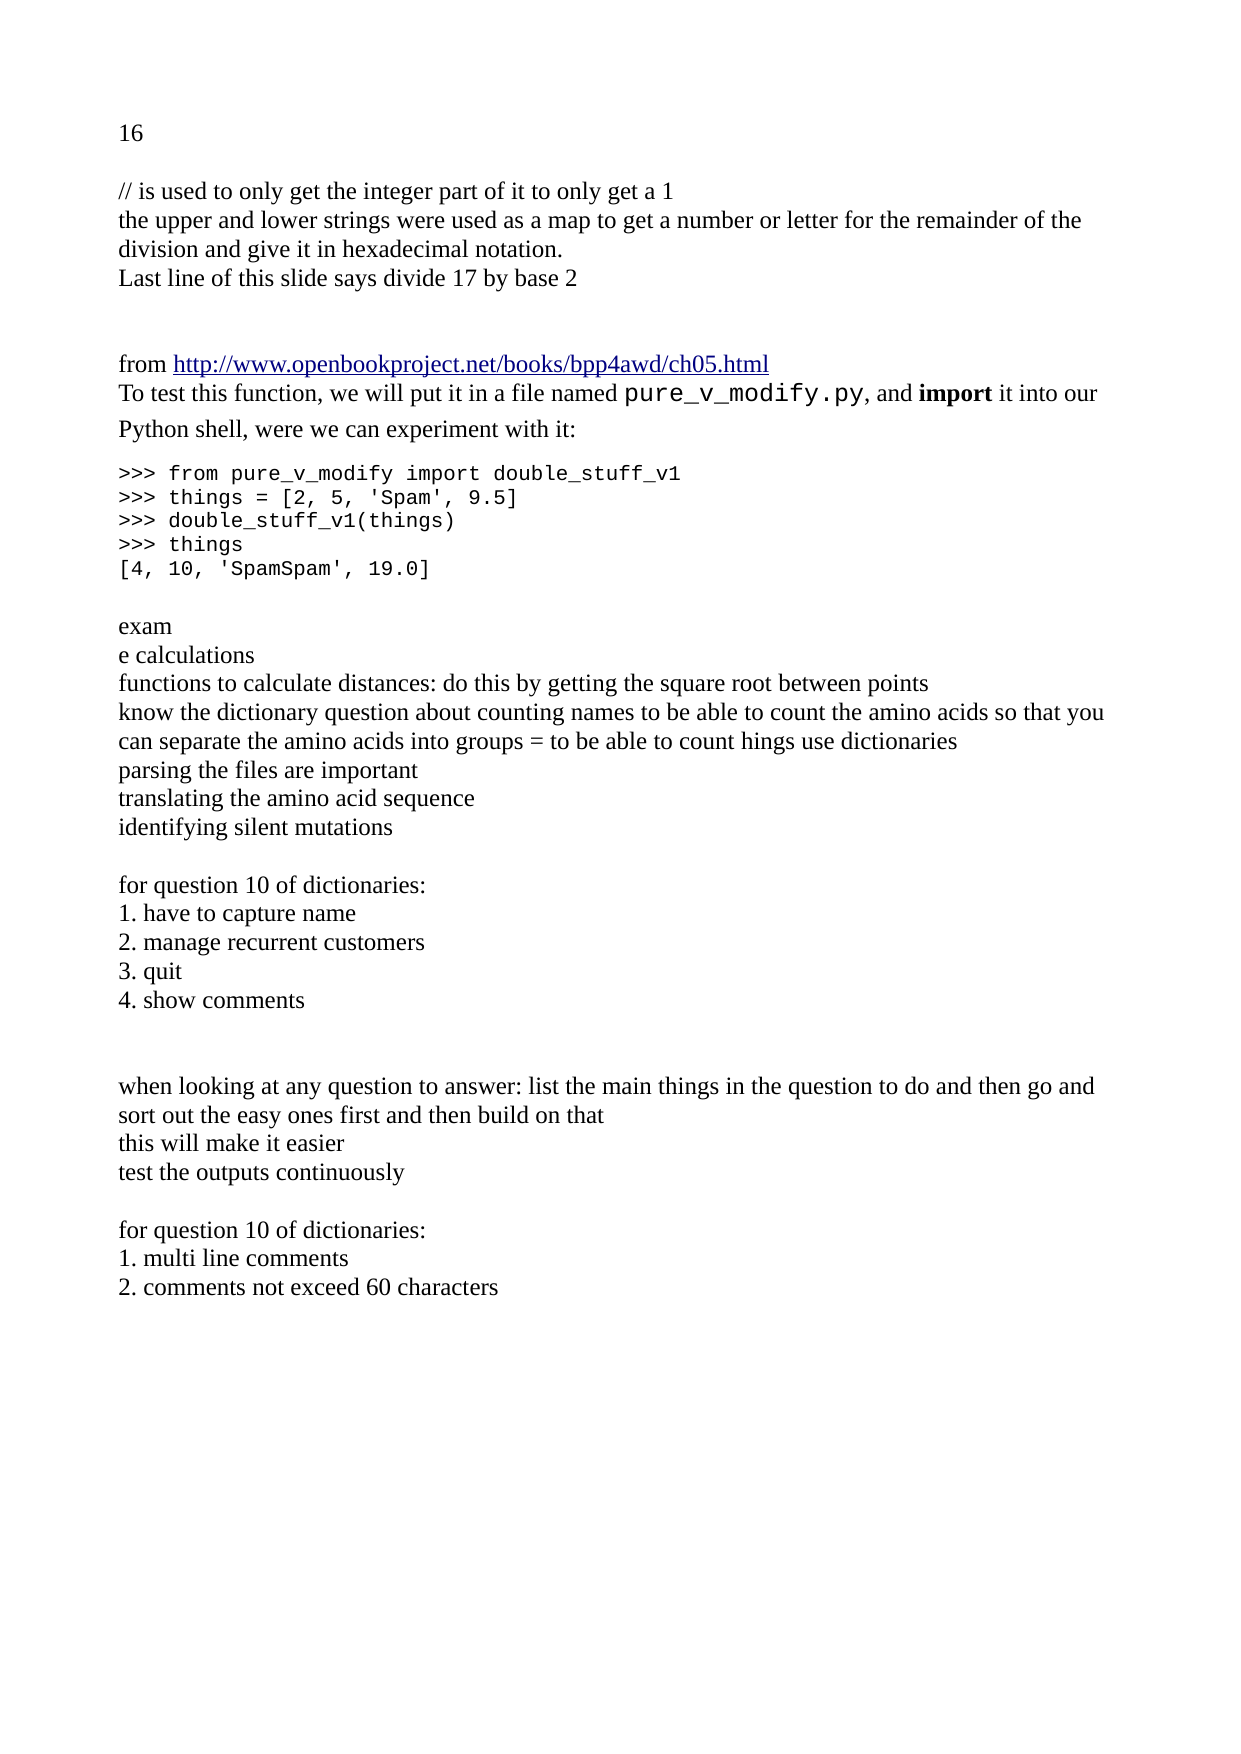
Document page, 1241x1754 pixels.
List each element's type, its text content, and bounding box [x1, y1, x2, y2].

text for question 10 of dictionaries: [118, 870, 1122, 898]
text 4. show comments [118, 985, 1122, 1013]
text >>> things = [2, 5, 'Spam', 9.5] [118, 487, 1122, 511]
text e calculations [118, 640, 1122, 668]
text 2. comments not exceed 60 characters [118, 1272, 1122, 1301]
text from http://www.openbookproject.net/books/bpp4awd/ch05.html [118, 349, 1122, 378]
text translating the amino acid sequence [118, 783, 1122, 812]
text 2. manage recurrent customers [118, 927, 1122, 956]
text exam [118, 611, 1122, 640]
text identifying silent mutations [118, 812, 1122, 841]
text [4, 10, 'SpamSpam', 19.0] [118, 558, 1122, 581]
text parsing the files are important [118, 755, 1122, 783]
text 1. have to capture name [118, 898, 1122, 927]
text know the dictionary question about counting names to be able to count the amino acids so that you can separate the amino acids into groups = to be able to count hings use dictionaries [118, 697, 1122, 755]
text >>> double_stuff_v1(things) [118, 511, 1122, 534]
text Last line of this slide says divide 17 by base 2 [118, 263, 1122, 291]
text when looking at any question to answer: list the main things in the question to do and then go and sort out the easy ones first and then build on that [118, 1071, 1122, 1128]
text for question 10 of dictionaries: [118, 1215, 1122, 1243]
text 3. quit [118, 956, 1122, 985]
text To test this function, we will put it in a file named pure_v_modify.py, and import it into our Python shell, were we can experiment with it: [118, 378, 1122, 443]
text this will make it easier [118, 1128, 1122, 1157]
text // is used to only get the integer part of it to only get a 1 [118, 176, 1122, 205]
text the upper and lower strings were used as a map to get a number or letter for the remainder of the division and give it in hexadecimal notation. [118, 205, 1122, 263]
text 1. multi line comments [118, 1243, 1122, 1272]
text >>> from pure_v_modify import double_stuff_v1 [118, 463, 1122, 487]
text functions to calculate distances: do this by getting the square root between points [118, 668, 1122, 697]
text test the outputs continuously [118, 1157, 1122, 1186]
text >>> things [118, 534, 1122, 558]
